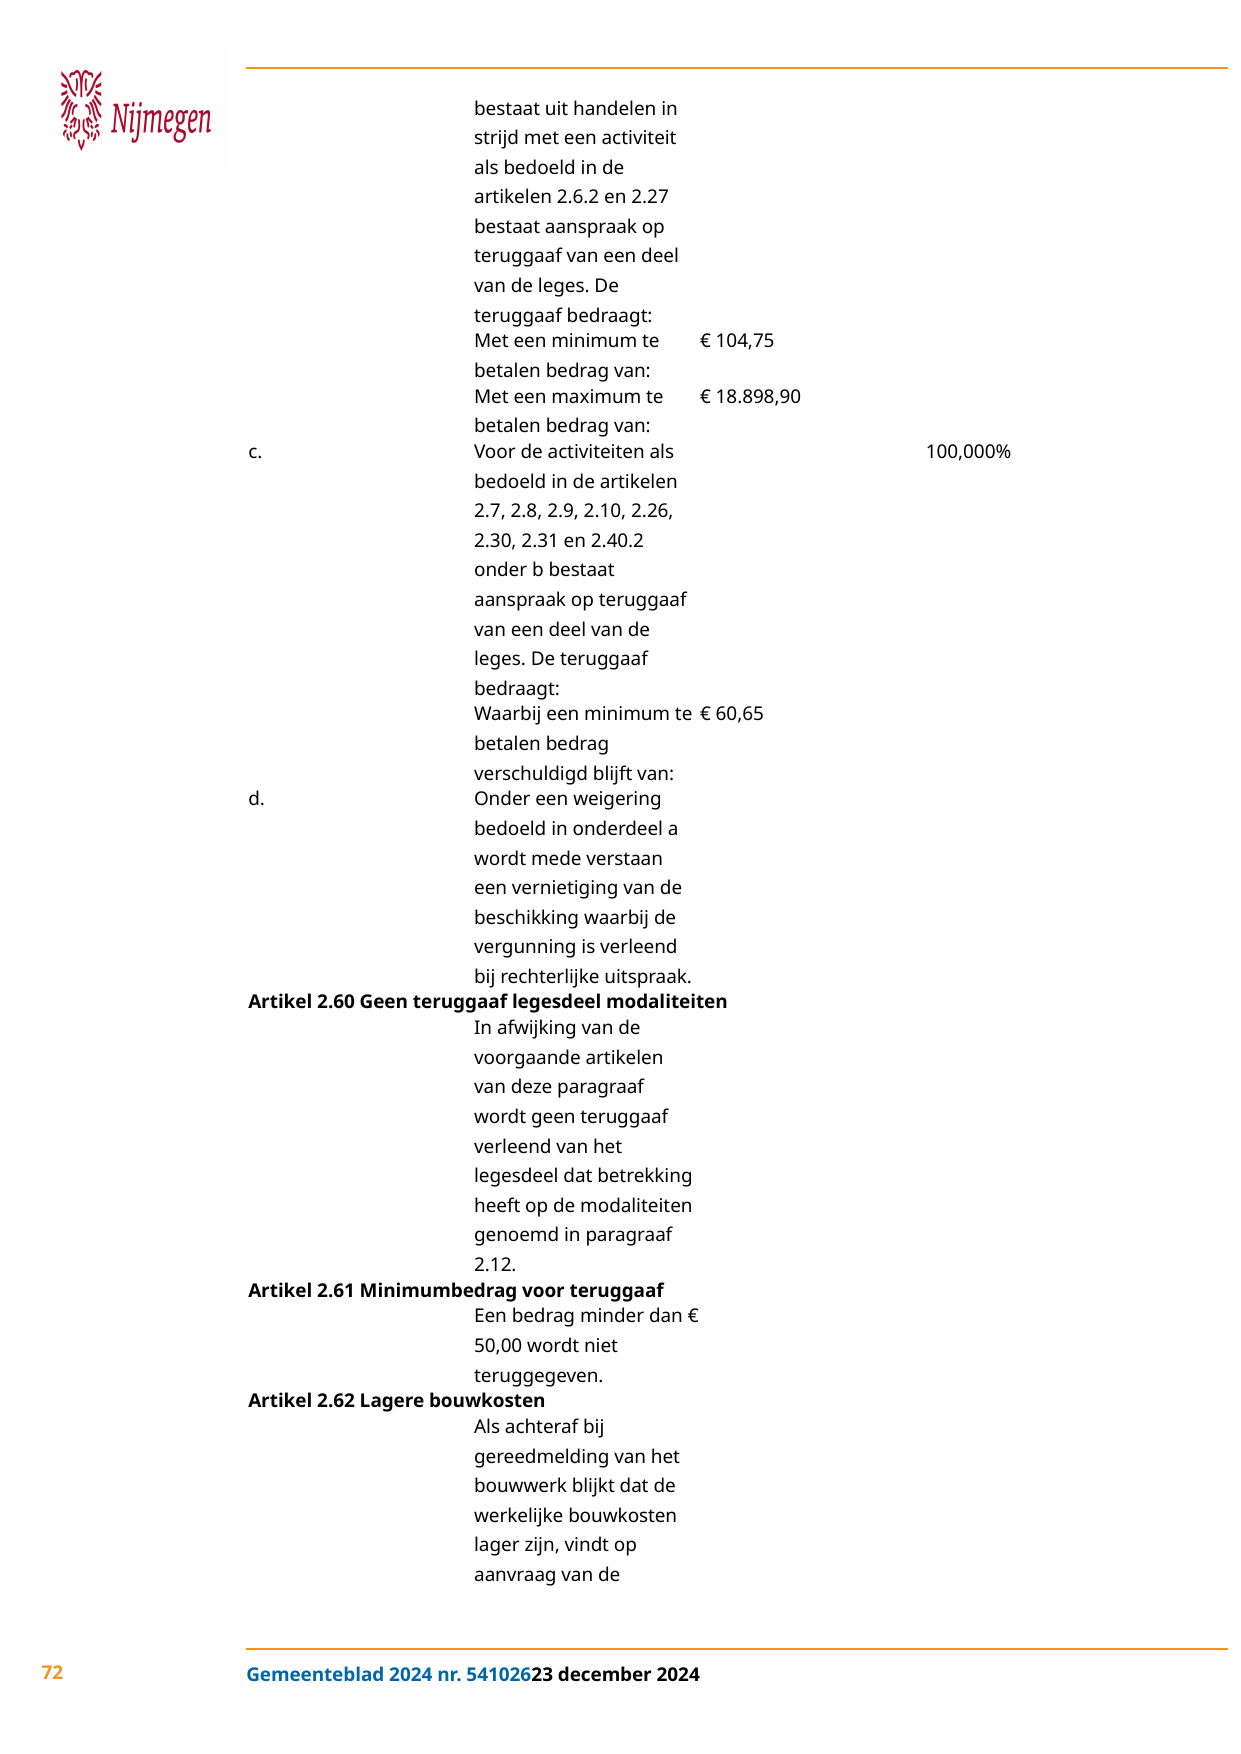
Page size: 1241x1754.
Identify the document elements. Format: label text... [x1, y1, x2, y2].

table_cell c. [248, 438, 474, 701]
table_cell In afwijking van de voorgaande artikelen van deze paragraaf wordt geen teruggaaf verleend van het legesdeel dat betrekking heeft op de modaliteiten genoemd in paragraaf 2.12. [474, 1015, 700, 1277]
table_cell [926, 1413, 1152, 1587]
table_cell € 104,75 [700, 328, 926, 383]
table_cell [926, 701, 1152, 786]
table_cell Een bedrag minder dan € 50,00 wordt niet teruggegeven. [474, 1303, 700, 1387]
table_cell [248, 1303, 474, 1387]
table_cell [700, 1413, 926, 1587]
table_cell Artikel 2.60 Geen teruggaaf legesdeel modaliteiten [248, 989, 926, 1014]
table_cell [926, 328, 1152, 383]
table_cell [700, 1015, 926, 1277]
table_cell [926, 989, 1152, 1014]
table_cell [926, 1388, 1152, 1413]
table_cell Met een minimum te betalen bedrag van: [474, 328, 700, 383]
table_cell € 60,65 [700, 701, 926, 786]
table_cell Artikel 2.62 Lagere bouwkosten [248, 1388, 926, 1413]
table_cell [248, 383, 474, 438]
table_cell Voor de activiteiten als bedoeld in de artikelen 2.7, 2.8, 2.9, 2.10, 2.26, 2.30, 2.31 en 2.40.2 onder b bestaat aanspraak op teruggaaf van een deel van de leges. De teruggaaf bedraagt: [474, 438, 700, 701]
table_cell Waarbij een minimum te betalen bedrag verschuldigd blijft van: [474, 701, 700, 786]
picture [41, 47, 231, 172]
table_cell [926, 1303, 1152, 1387]
table_cell [248, 328, 474, 383]
table_cell [248, 701, 474, 786]
table_cell d. [248, 786, 474, 989]
table_cell [248, 1015, 474, 1277]
table_cell [700, 1303, 926, 1387]
table_cell € 18.898,90 [700, 383, 926, 438]
table_cell [926, 1015, 1152, 1277]
table_cell [700, 786, 926, 989]
table_cell bestaat uit handelen in strijd met een activiteit als bedoeld in de artikelen 2.6.2 en 2.27 bestaat aanspraak op teruggaaf van een deel van de leges. De teruggaaf bedraagt: [474, 95, 700, 328]
table_cell [700, 95, 926, 328]
table_cell Onder een weigering bedoeld in onderdeel a wordt mede verstaan een vernietiging van de beschikking waarbij de vergunning is verleend bij rechterlijke uitspraak. [474, 786, 700, 989]
table_cell Met een maximum te betalen bedrag van: [474, 383, 700, 438]
table_cell [700, 438, 926, 701]
table_cell [926, 786, 1152, 989]
table_cell 100,000% [926, 438, 1152, 701]
table_cell [248, 95, 474, 328]
table_cell [248, 1413, 474, 1587]
table_cell [926, 95, 1152, 328]
table_cell [926, 383, 1152, 438]
table_cell Als achteraf bij gereedmelding van het bouwwerk blijkt dat de werkelijke bouwkosten lager zijn, vindt op aanvraag van de [474, 1413, 700, 1587]
table_cell [926, 1277, 1152, 1303]
table_cell Artikel 2.61 Minimumbedrag voor teruggaaf [248, 1277, 926, 1303]
